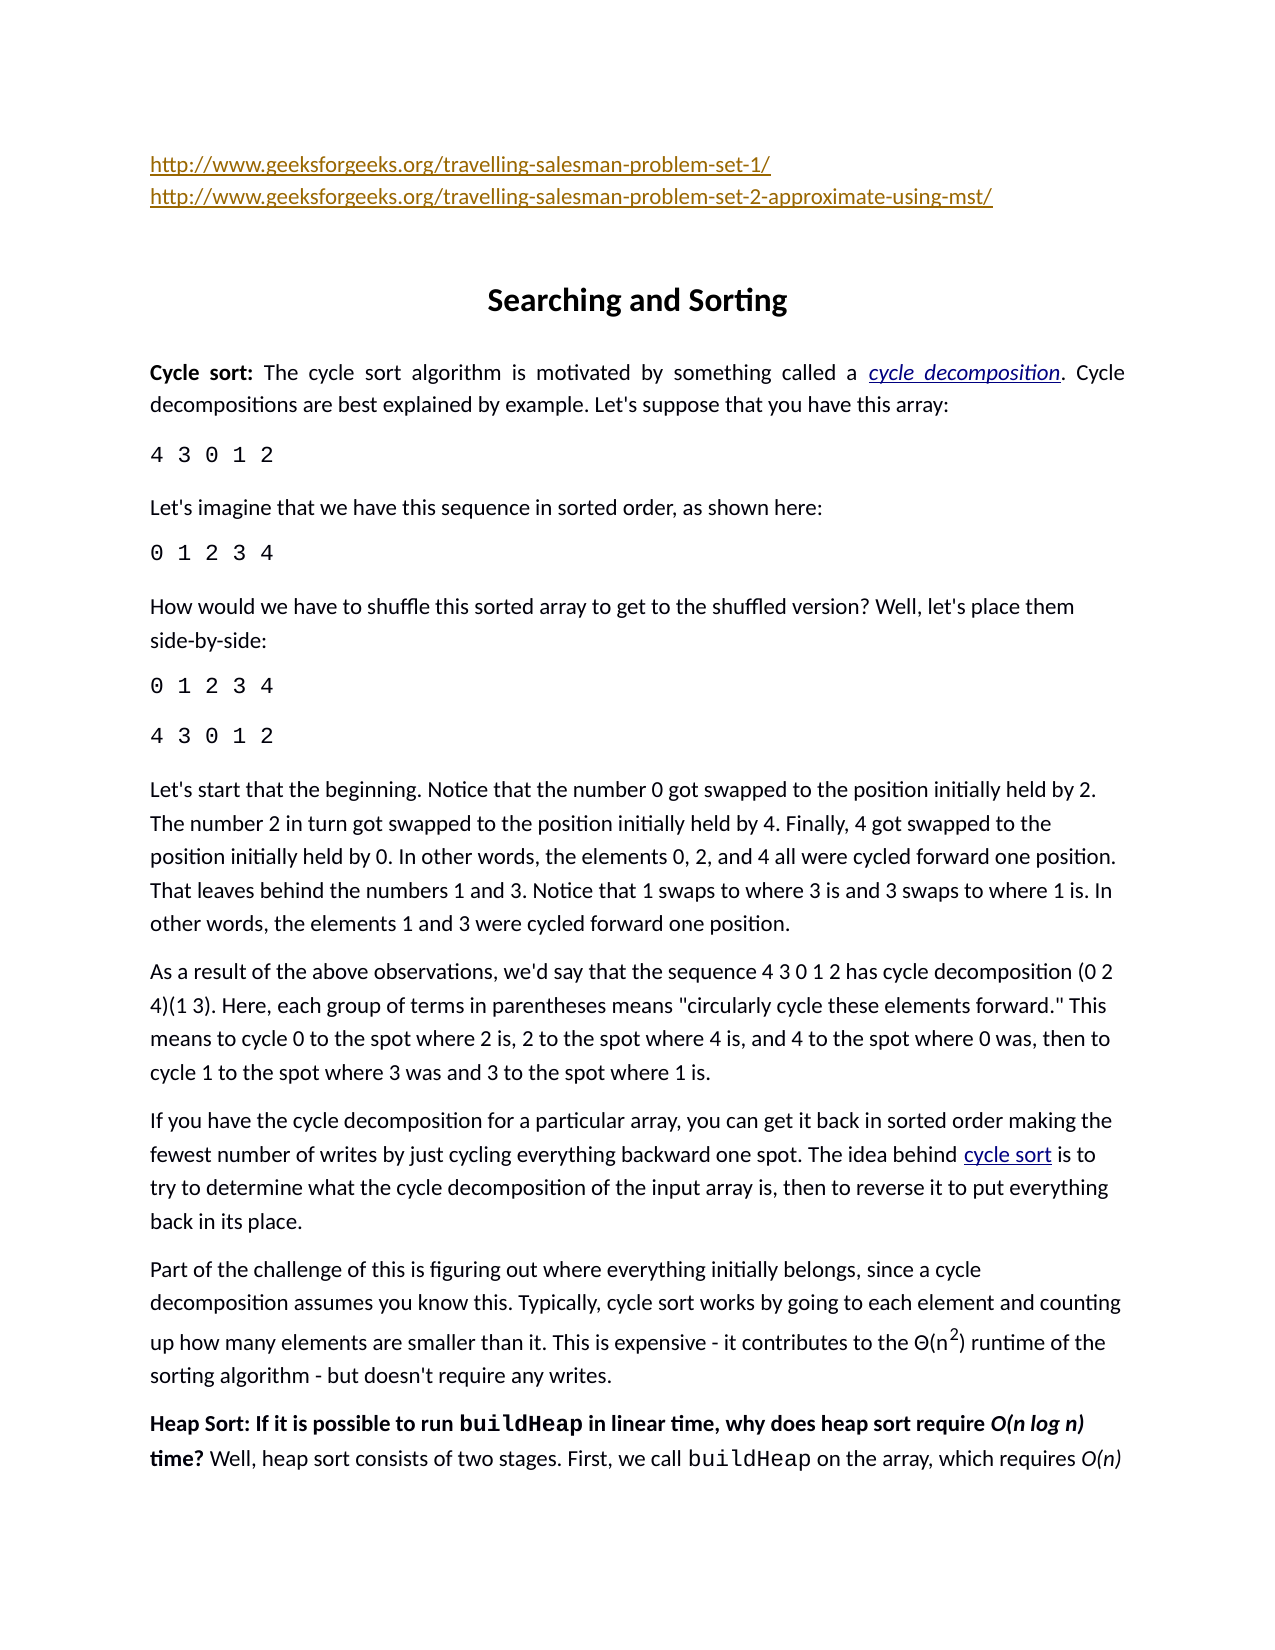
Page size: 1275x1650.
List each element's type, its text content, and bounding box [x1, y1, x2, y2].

text 0 1 2 3 4 [150, 542, 1125, 568]
text Let's imagine that we have this sequence in sorted order, as shown here: [150, 493, 1125, 522]
text 0 1 2 3 4 [150, 674, 1125, 700]
text As a result of the above observations, we'd say that the sequence 4 3 0 1 2 has cycle decomposition (0 2 4)(1 3). Here, each group of terms in parentheses means "circularly cycle these elements forward." This means to cycle 0 to the spot where 2 is, 2 to the spot where 4 is, and 4 to the spot where 0 was, then to cycle 1 to the spot where 3 was and 3 to the spot where 1 is. [150, 957, 1125, 1086]
list http://www.geeksforgeeks.org/travelling-salesman-problem-set-2-approximate-using-mst/ [150, 182, 1125, 210]
list Searching and Sorting [150, 279, 1125, 319]
list Cycle sort: The cycle sort algorithm is motivated by something called a cycle decomposition. Cycle decompositions are best explained by example. Let's suppose that you have this array: [150, 358, 1125, 418]
text If you have the cycle decomposition for a particular array, you can get it back in sorted order making the fewest number of writes by just cycling everything backward one spot. The idea behind cycle sort is to try to determine what the cycle decomposition of the input array is, then to reverse it to put everything back in its place. [150, 1106, 1125, 1235]
text 4 3 0 1 2 [150, 724, 1125, 751]
text How would we have to shuffle this sorted array to get to the shuffled version? Well, let's place them side-by-side: [150, 592, 1125, 654]
text Heap Sort: If it is possible to run buildHeap in linear time, why does heap sort require O(n log n) time? Well, heap sort consists of two stages. First, we call buildHeap on the array, which requires O(n) [150, 1409, 1125, 1473]
list http://www.geeksforgeeks.org/travelling-salesman-problem-set-1/ [150, 150, 1125, 178]
text 4 3 0 1 2 [150, 443, 1125, 469]
text Let's start that the beginning. Notice that the number 0 got swapped to the position initially held by 2. The number 2 in turn got swapped to the position initially held by 4. Finally, 4 got swapped to the position initially held by 0. In other words, the elements 0, 2, and 4 all were cycled forward one position. That leaves behind the numbers 1 and 3. Notice that 1 swaps to where 3 is and 3 swaps to where 1 is. In other words, the elements 1 and 3 were cycled forward one position. [150, 775, 1125, 937]
text Part of the challenge of this is figuring out where everything initially belongs, since a cycle decomposition assumes you know this. Typically, cycle sort works by going to each element and counting up how many elements are smaller than it. This is expensive - it contributes to the Θ(n2) runtime of the sorting algorithm - but doesn't require any writes. [150, 1255, 1125, 1389]
